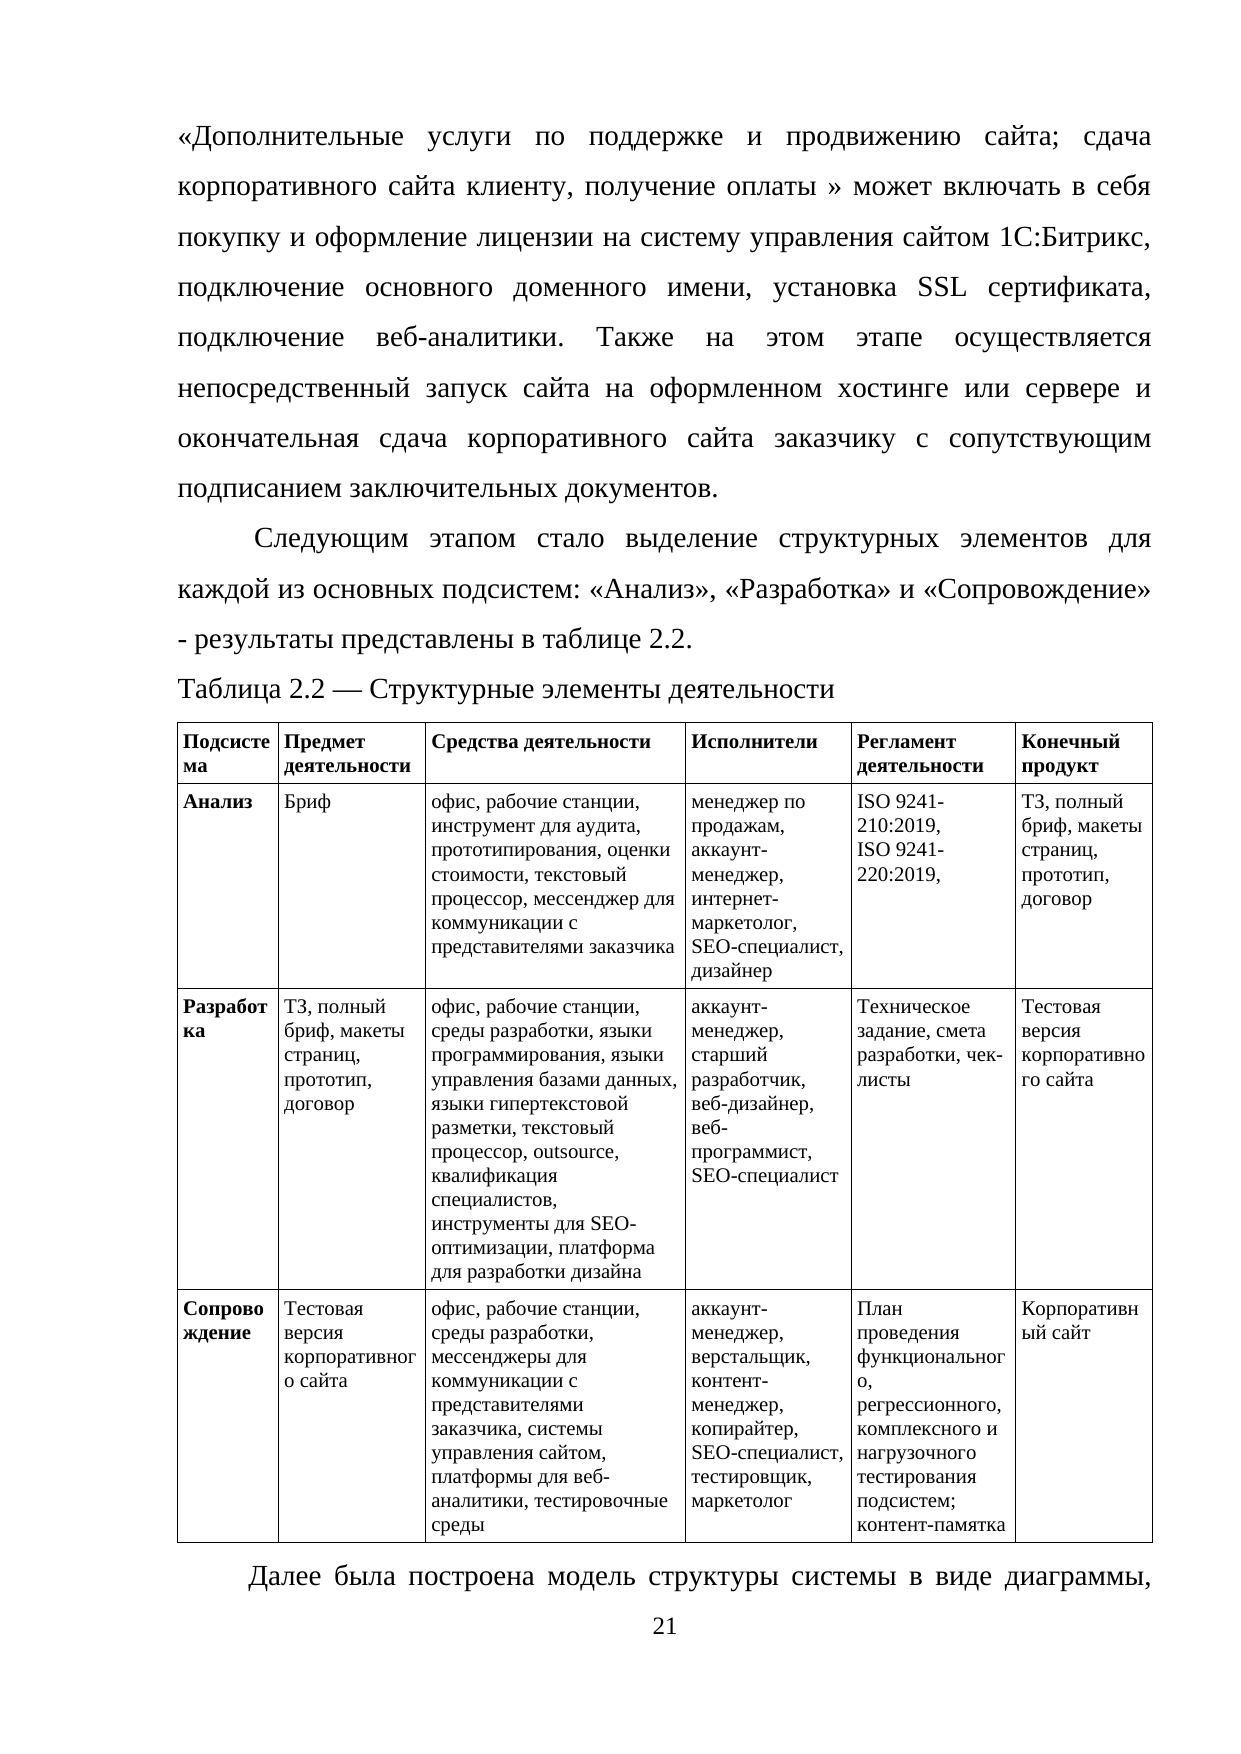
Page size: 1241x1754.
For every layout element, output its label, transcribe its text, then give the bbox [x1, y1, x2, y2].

table_header Подсистема [178, 723, 278, 782]
table_cell ТЗ, полный бриф, макеты страниц, прототип, договор [1016, 784, 1152, 987]
table_cell офис, рабочие станции, среды разработки, языки программирования, языки управления базами данных, языки гипертекстовой разметки, текстовый процессор, outsource, квалификация специалистов, инструменты для SEO-оптимизации, платформа для разработки дизайна [426, 989, 685, 1289]
table_cell менеджер по продажам, аккаунт-менеджер, интернет-маркетолог, SEO-специалист, дизайнер [686, 784, 851, 987]
table_header Конечный продукт [1016, 723, 1152, 782]
list «Дополнительные услуги по поддержке и продвижению сайта; сдача корпоративного сайта клиенту, получение оплаты » может включать в себя покупку и оформление лицензии на систему управления сайтом 1C:Битрикс, подключение основного доменного имени, установка SSL сертификата, подключение веб-аналитики. Также на этом этапе осуществляется непосредственный запуск сайта на оформленном хостинге или сервере и окончательная сдача корпоративного сайта заказчику с сопутствующим подписанием заключительных документов. [177, 118, 1152, 504]
table_header Средства деятельности [426, 723, 685, 782]
table_cell ISO 9241-210:2019, ISO 9241-220:2019, [852, 784, 1015, 987]
text Следующим этапом стало выделение структурных элементов для каждой из основных подсистем: «Анализ», «Разработка» и «Сопровождение» - результаты представлены в таблице 2.2. [177, 521, 1152, 655]
table_cell Бриф [279, 784, 425, 987]
table_header Исполнители [686, 723, 851, 782]
table_cell Тестовая версия корпоративного сайта [279, 1290, 425, 1542]
table_cell Корпоративный сайт [1016, 1290, 1152, 1542]
table_cell Сопровождение [178, 1290, 278, 1542]
table_cell ТЗ, полный бриф, макеты страниц, прототип, договор [279, 989, 425, 1289]
table_cell аккаунт-менеджер, верстальщик, контент-менеджер, копирайтер, SEO-специалист, тестировщик, маркетолог [686, 1290, 851, 1542]
table_header Предмет деятельности [279, 723, 425, 782]
table_cell Тестовая версия корпоративного сайта [1016, 989, 1152, 1289]
table_cell Анализ [178, 784, 278, 987]
table_cell Техническое задание, смета разработки, чек-листы [852, 989, 1015, 1289]
table_cell Разработка [178, 989, 278, 1289]
text Таблица 2.2 — Структурные элементы деятельности [177, 672, 1152, 705]
text Далее была построена модель структуры системы в виде диаграммы, [177, 1558, 1152, 1591]
table_cell офис, рабочие станции, среды разработки, мессенджеры для коммуникации с представителями заказчика, системы управления сайтом, платформы для веб-аналитики, тестировочные среды [426, 1290, 685, 1542]
table_cell офис, рабочие станции, инструмент для аудита, прототипирования, оценки стоимости, текстовый процессор, мессенджер для коммуникации с представителями заказчика [426, 784, 685, 987]
table_cell аккаунт-менеджер, старший разработчик, веб-дизайнер, веб-программист, SEO-специалист [686, 989, 851, 1289]
table_cell План проведения функционального, регрессионного, комплексного и нагрузочного тестирования подсистем; контент-памятка [852, 1290, 1015, 1542]
table_header Регламент деятельности [852, 723, 1015, 782]
